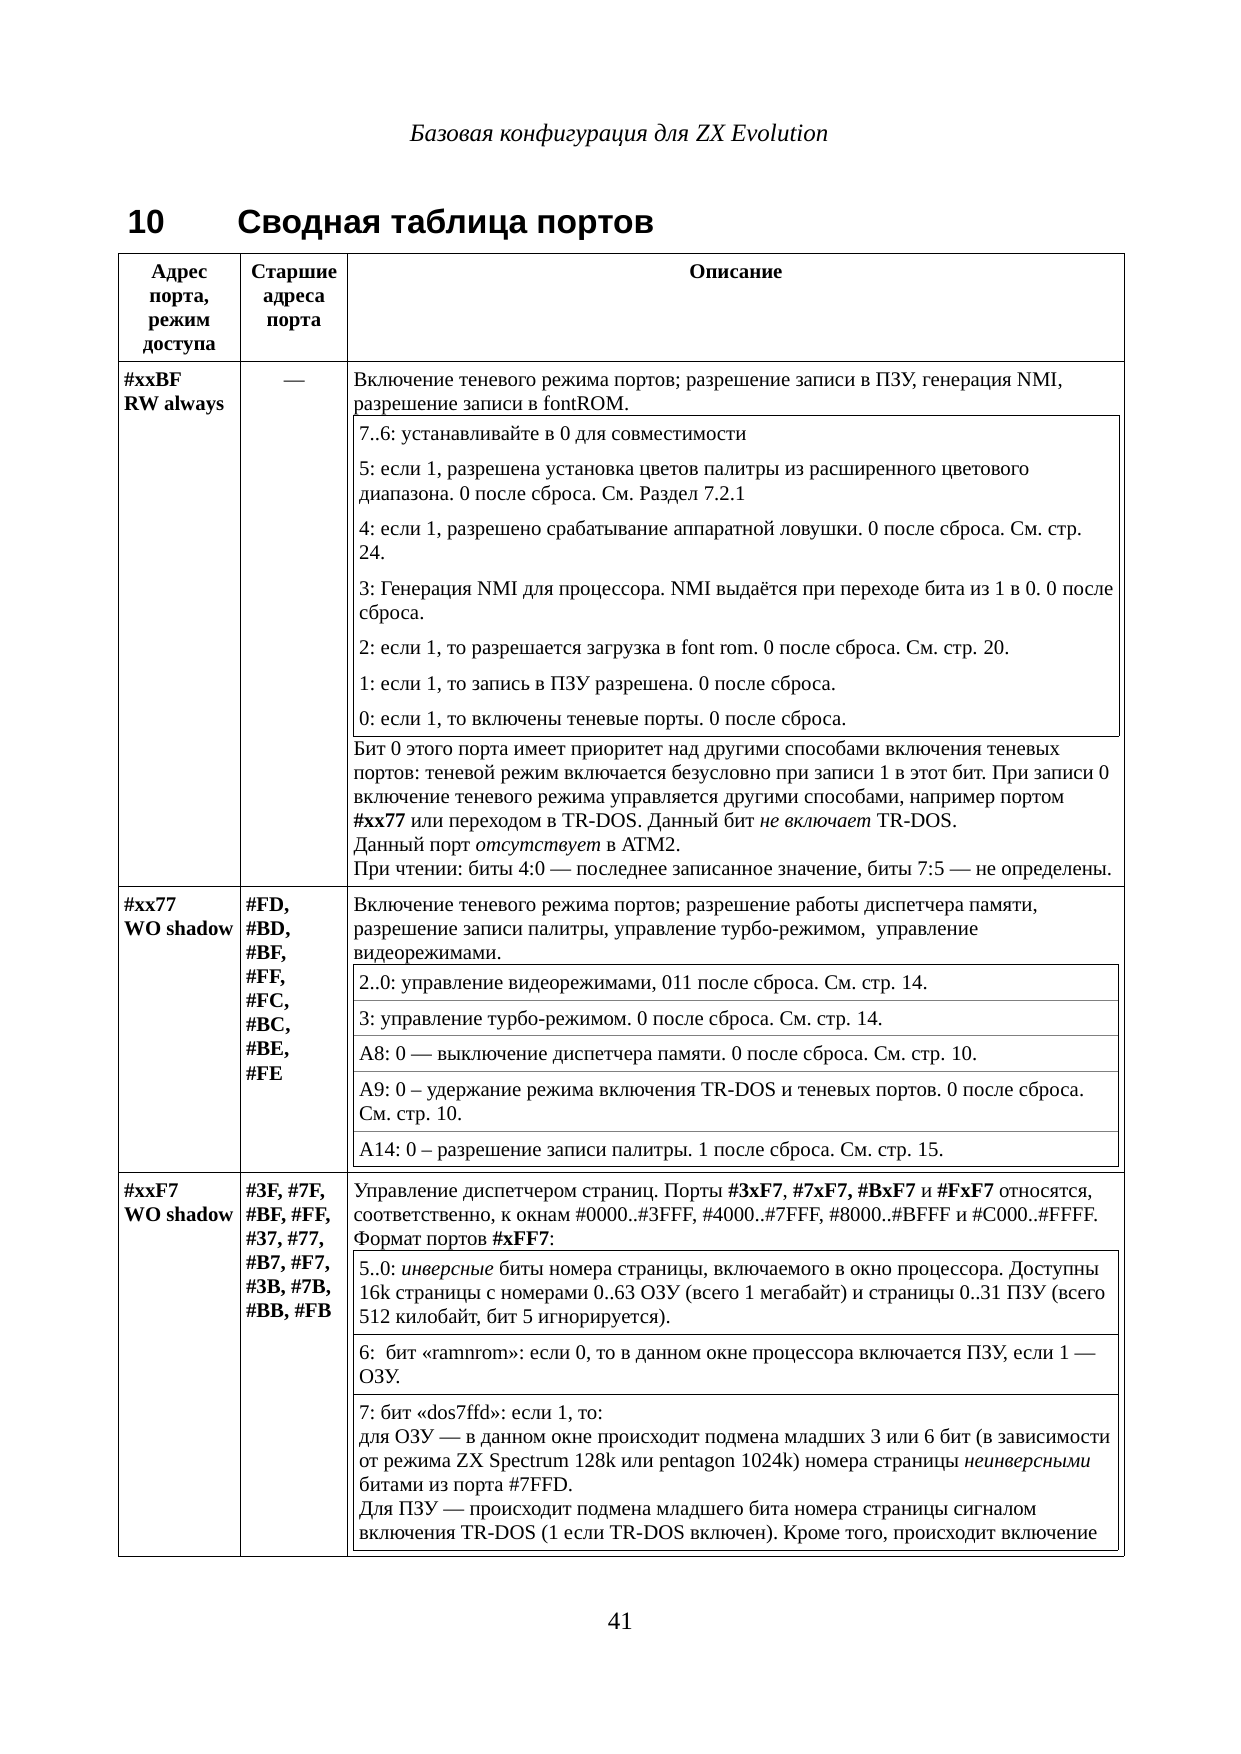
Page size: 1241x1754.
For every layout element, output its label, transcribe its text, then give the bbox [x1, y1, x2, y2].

table_cell A8: 0 — выключение диспетчера памяти. 0 после сброса. См. стр. 10. [354, 1036, 1118, 1071]
table_cell 4: если 1, разрешено срабатывание аппаратной ловушки. 0 после сброса. См. стр. 24. [354, 510, 1119, 570]
table_cell 6: бит «ramnrom»: если 0, то в данном окне процессора включается ПЗУ, если 1 — ОЗУ. [354, 1335, 1118, 1394]
table_cell 2: если 1, то разрешается загрузка в font rom. 0 после сброса. См. стр. 20. [354, 629, 1119, 665]
table_cell #xxBF RW always [119, 362, 240, 886]
table_cell 0: если 1, то включены теневые порты. 0 после сброса. [354, 700, 1119, 736]
table_cell #3F, #7F, #BF, #FF, #37, #77, #B7, #F7, #3B, #7B, #BB, #FB [241, 1173, 347, 1556]
table_cell #xx77 WO shadow [119, 887, 240, 1172]
table_header 5..0: инверсные биты номера страницы, включаемого в окно процессора. Доступны 16k страницы с номерами 0..63 ОЗУ (всего 1 мегабайт) и страницы 0..31 ПЗУ (всего 512 килобайт, бит 5 игнорируется). [354, 1251, 1118, 1334]
table_cell #xxF7 WO shadow [119, 1173, 240, 1556]
table_cell 5: если 1, разрешена установка цветов палитры из расширенного цветового диапазона. 0 после сброса. См. Раздел 7.2.1 [354, 451, 1119, 510]
table_cell #FD, #BD, #BF, #FF, #FC, #BC, #BE, #FE [241, 887, 347, 1172]
table_header Адрес порта, режим доступа [119, 254, 240, 361]
subtitle Сводная таблица портов [118, 202, 1122, 241]
table_cell 3: управление турбо-режимом. 0 после сброса. См. стр. 14. [354, 1001, 1118, 1035]
table_cell 7: бит «dos7ffd»: если 1, то: для ОЗУ — в данном окне происходит подмена младших 3 или 6 бит (в зависимости от режима ZX Spectrum 128k или pentagon 1024k) номера страницы неинверсными битами из порта #7FFD. Для ПЗУ — происходит подмена младшего бита номера страницы сигналом включения TR-DOS (1 если TR-DOS включен). Кроме того, происходит включение [354, 1395, 1118, 1550]
table_cell Управление диспетчером страниц. Порты #3xF7, #7xF7, #BxF7 и #FxF7 относятся, соответственно, к окнам #0000..#3FFF, #4000..#7FFF, #8000..#BFFF и #C000..#FFFF. Формат портов #xFF7: [348, 1173, 1124, 1556]
table_header 7..6: устанавливайте в 0 для совместимости [354, 416, 1119, 451]
table_cell 3: Генерация NMI для процессора. NMI выдаётся при переходе бита из 1 в 0. 0 после сброса. [354, 570, 1119, 629]
table_header Старшие адреса порта [241, 254, 347, 361]
table_cell ― [241, 362, 347, 886]
table_header Описание [348, 254, 1124, 361]
table_cell A9: 0 – удержание режима включения TR-DOS и теневых портов. 0 после сброса. См. стр. 10. [354, 1072, 1118, 1131]
table_cell A14: 0 – разрешение записи палитры. 1 после сброса. См. стр. 15. [354, 1132, 1118, 1166]
table_cell 1: если 1, то запись в ПЗУ разрешена. 0 после сброса. [354, 665, 1119, 700]
table_header 2..0: управление видеорежимами, 011 после сброса. См. стр. 14. [354, 965, 1118, 1000]
table_cell Включение теневого режима портов; разрешение работы диспетчера памяти, разрешение записи палитры, управление турбо-режимом, управление видеорежимами. [348, 887, 1124, 1172]
table_cell Включение теневого режима портов; разрешение записи в ПЗУ, генерация NMI, разрешение записи в fontROM. Бит 0 этого порта имеет приоритет над другими способами включения теневых портов: теневой режим включается безусловно при записи 1 в этот бит. При записи 0 включение теневого режима управляется другими способами, например портом #xx77 или переходом в TR-DOS. Данный бит не включает TR-DOS. Данный порт отсутствует в ATM2. При чтении: биты 4:0 — последнее записанное значение, биты 7:5 — не определены. [348, 362, 1124, 886]
